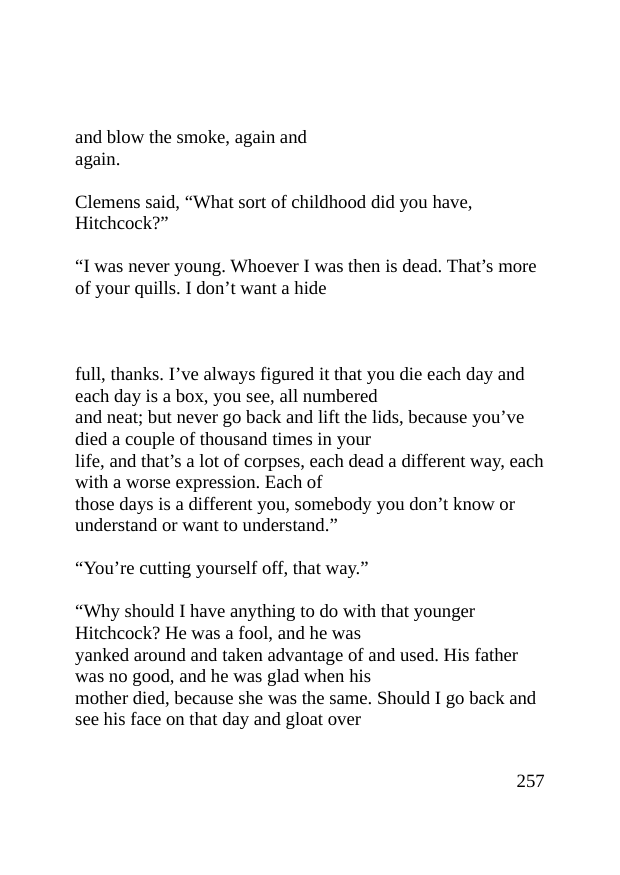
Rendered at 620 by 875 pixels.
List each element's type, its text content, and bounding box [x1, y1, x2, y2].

text and blow the smoke, again and again. Clemens said, “What sort of childhood did you have, Hitchcock?” “I was never young. Whoever I was then is dead. That’s more of your quills. I don’t want a hide full, thanks. I’ve always figured it that you die each day and each day is a box, you see, all numbered and neat; but never go back and lift the lids, because you’ve died a couple of thousand times in your life, and that’s a lot of corpses, each dead a different way, each with a worse expression. Each of those days is a different you, somebody you don’t know or understand or want to understand.” “You’re cutting yourself off, that way.” “Why should I have anything to do with that younger Hitchcock? He was a fool, and he was yanked around and taken advantage of and used. His father was no good, and he was glad when his mother died, because she was the same. Should I go back and see his face on that day and gloat over [75, 126, 544, 730]
